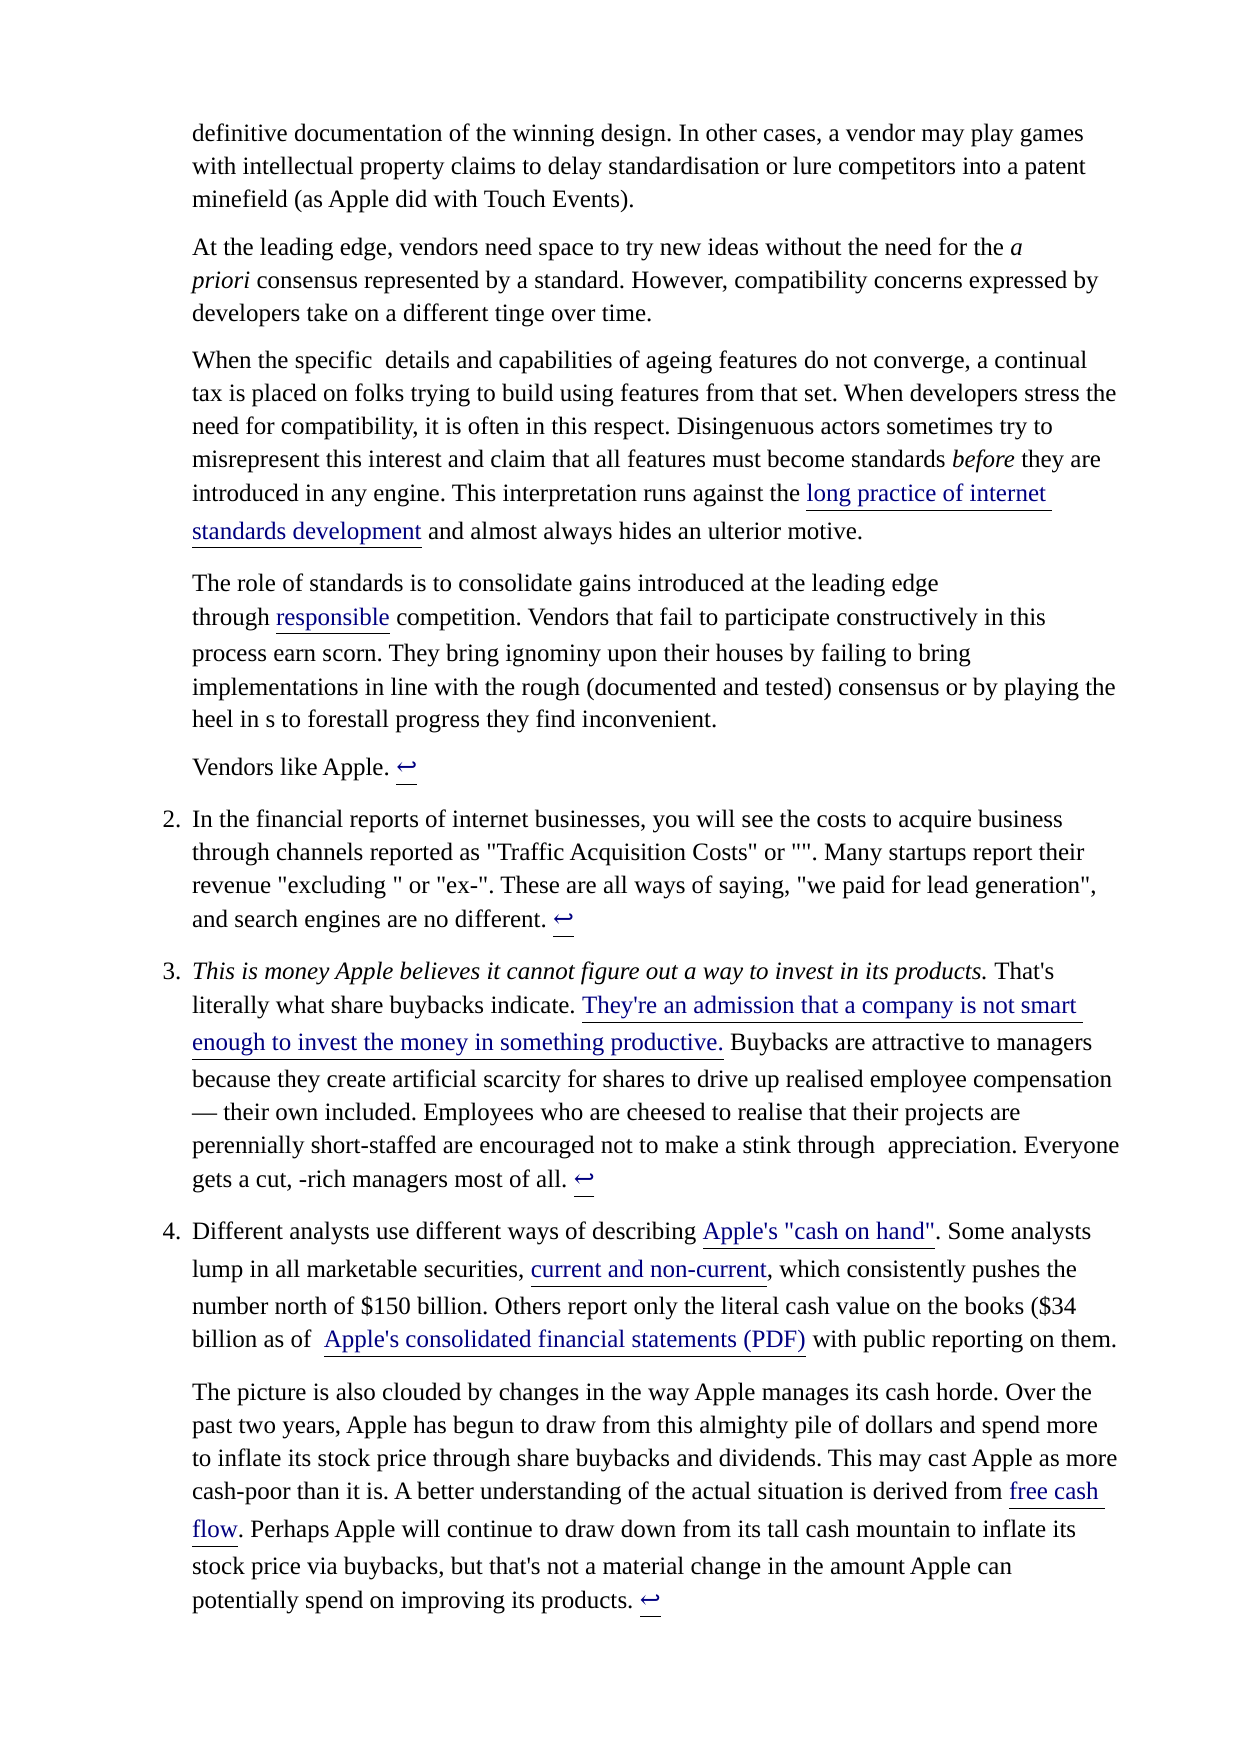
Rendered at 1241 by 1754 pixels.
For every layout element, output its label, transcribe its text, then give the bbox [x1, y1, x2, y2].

list This is money Apple believes it cannot figure out a way to invest in its products. That's literally what share buybacks indicate. They're an admission that a company is not smart enough to invest the money in something productive. Buybacks are attractive to managers because they create artificial scarcity for shares to drive up realised employee compensation — their own included. Employees who are cheesed to realise that their projects are perennially short-staffed are encouraged not to make a stink through appreciation. Everyone gets a cut, -rich managers most of all. ↩︎ [162, 956, 1122, 1197]
list When the specific details and capabilities of ageing features do not converge, a continual tax is placed on folks trying to build using features from that set. When developers stress the need for compatibility, it is often in this respect. Disingenuous actors sometimes try to misrepresent this interest and claim that all features must become standards before they are introduced in any engine. This interpretation runs against the long practice of internet standards development and almost always hides an ulterior motive. [162, 345, 1122, 548]
list The picture is also clouded by changes in the way Apple manages its cash horde. Over the past two years, Apple has begun to draw from this almighty pile of dollars and spend more to inflate its stock price through share buybacks and dividends. This may cast Apple as more cash-poor than it is. A better understanding of the actual situation is derived from free cash flow. Perhaps Apple will continue to draw down from its tall cash mountain to inflate its stock price via buybacks, but that's not a material change in the amount Apple can potentially spend on improving its products. ↩︎ [162, 1377, 1122, 1617]
list definitive documentation of the winning design. In other cases, a vendor may play games with intellectual property claims to delay standardisation or lure competitors into a patent minefield (as Apple did with Touch Events). [162, 118, 1122, 213]
list Vendors like Apple. ↩︎ [162, 752, 1122, 785]
list In the financial reports of internet businesses, you will see the costs to acquire business through channels reported as "Traffic Acquisition Costs" or "". Many startups report their revenue "excluding " or "ex-". These are all ways of saying, "we paid for lead generation", and search engines are no different. ↩︎ [162, 804, 1122, 937]
list Different analysts use different ways of describing Apple's "cash on hand". Some analysts lump in all marketable securities, current and non-current, which consistently pushes the number north of $150 billion. Others report only the literal cash value on the books ($34 billion as of Apple's consolidated financial statements (PDF) with public reporting on them. [162, 1216, 1122, 1357]
list At the leading edge, vendors need space to try new ideas without the need for the a priori consensus represented by a standard. However, compatibility concerns expressed by developers take on a different tinge over time. [162, 232, 1122, 327]
list The role of standards is to consolidate gains introduced at the leading edge through responsible competition. Vendors that fail to participate constructively in this process earn scorn. They bring ignominy upon their houses by failing to bring implementations in line with the rough (documented and tested) consensus or by playing the heel in s to forestall progress they find inconvenient. [162, 568, 1122, 733]
